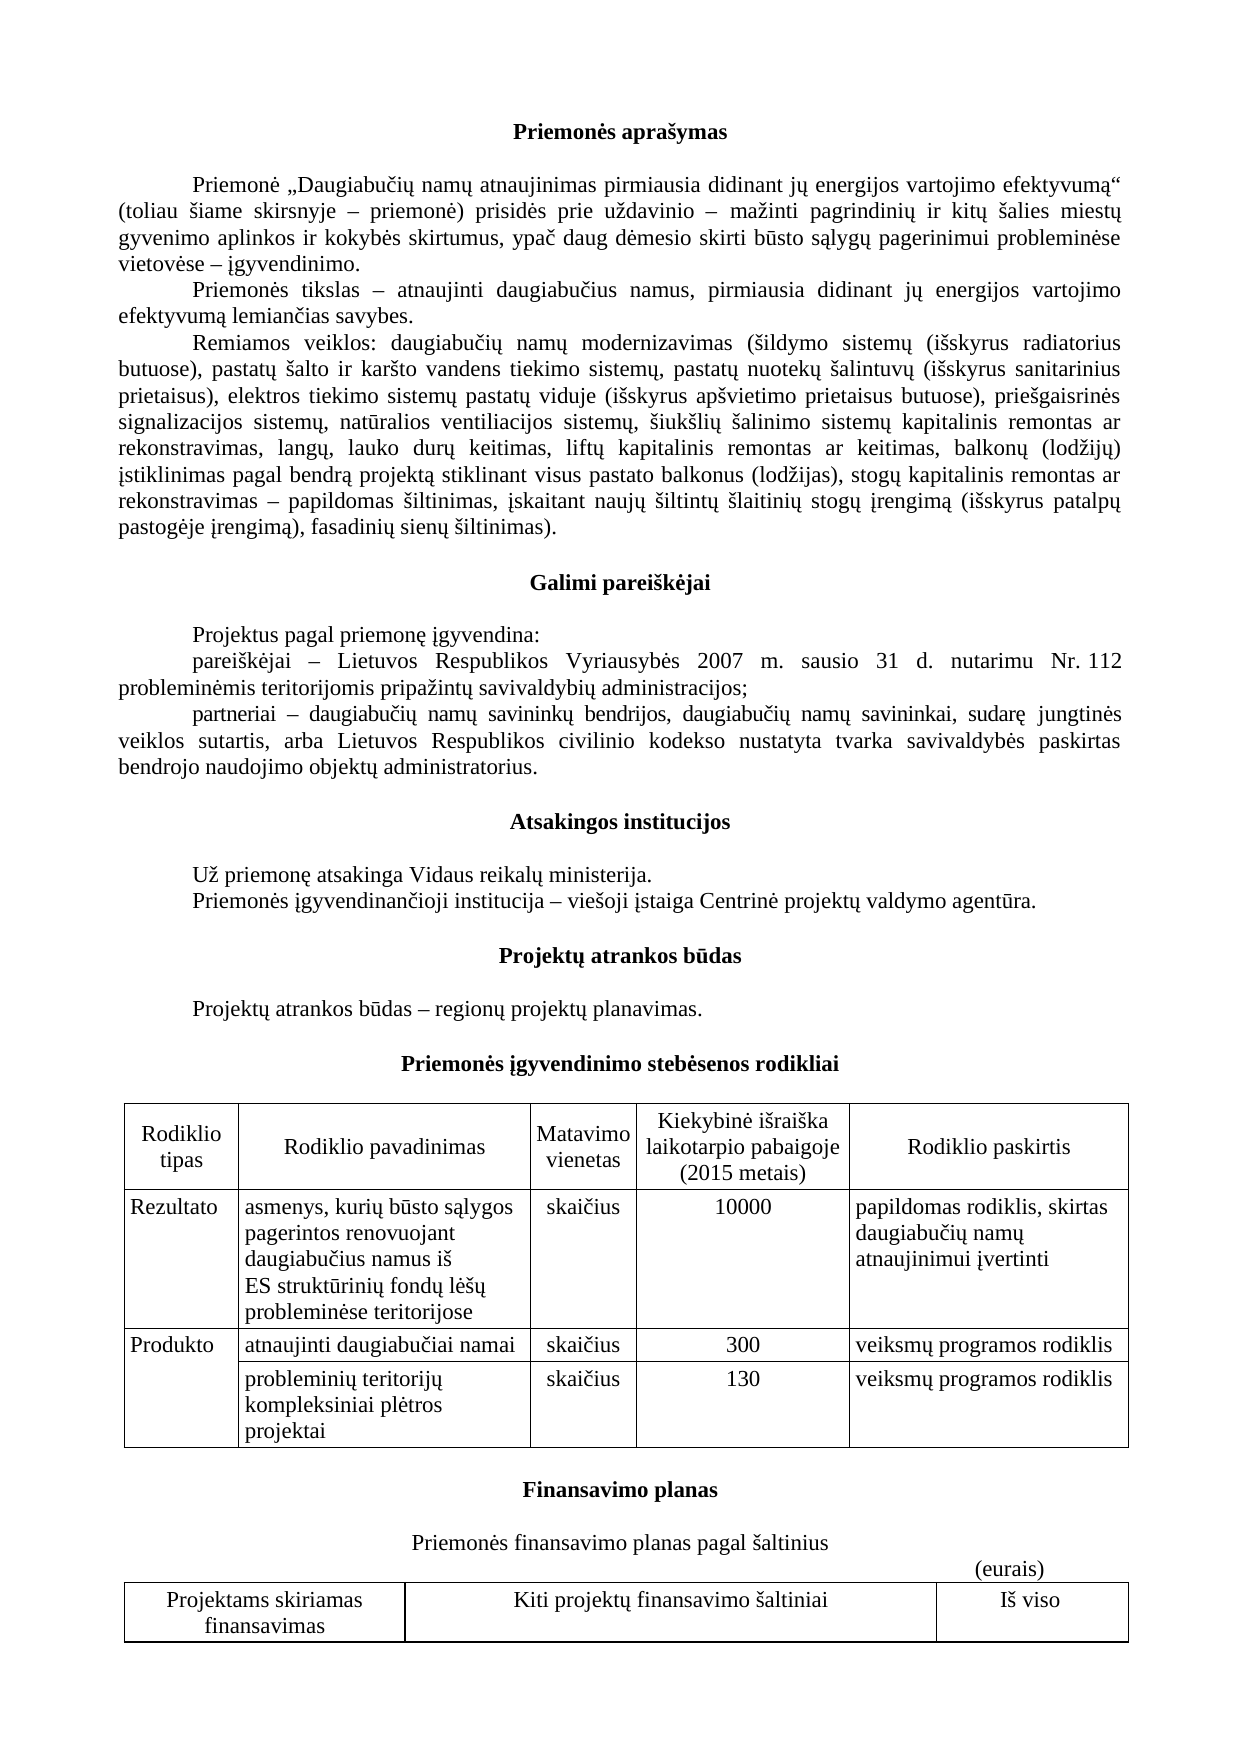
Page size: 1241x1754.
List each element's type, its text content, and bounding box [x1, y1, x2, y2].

table_cell Produkto [125, 1329, 238, 1361]
table_header Projektams skiriamas finansavimas [125, 1583, 404, 1641]
table_cell 10000 [637, 1190, 849, 1327]
text Projektus pagal priemonę įgyvendina: [118, 621, 1122, 648]
table_cell 130 [637, 1362, 849, 1447]
table_cell Rezultato [125, 1190, 238, 1327]
table_header Rodiklio tipas [125, 1104, 238, 1189]
text Priemonės įgyvendinančioji institucija – viešoji įstaiga Centrinė projektų valdymo agentūra. [118, 887, 1122, 913]
text Už priemonę atsakinga Vidaus reikalų ministerija. [118, 861, 1122, 887]
text Projektų atrankos būdas [118, 942, 1122, 969]
text Priemonės tikslas – atnaujinti daugiabučius namus, pirmiausia didinant jų energijos vartojimo efektyvumą lemiančias savybes. [118, 276, 1122, 329]
table_header Matavimo vienetas [531, 1104, 636, 1189]
table_cell papildomas rodiklis, skirtas daugiabučių namų atnaujinimui įvertinti [850, 1190, 1128, 1327]
text Finansavimo planas [118, 1476, 1122, 1503]
table_header Iš viso [937, 1583, 1128, 1641]
table_cell skaičius [531, 1329, 636, 1361]
table_cell skaičius [531, 1190, 636, 1327]
table_cell skaičius [531, 1362, 636, 1447]
text Atsakingos institucijos [118, 808, 1122, 834]
text Projektų atrankos būdas – regionų projektų planavimas. [118, 995, 1122, 1021]
text Galimi pareiškėjai [118, 568, 1122, 595]
table_cell atnaujinti daugiabučiai namai [239, 1329, 530, 1361]
text Priemonės finansavimo planas pagal šaltinius [118, 1529, 1122, 1555]
table_cell [125, 1361, 238, 1447]
table_header Rodiklio pavadinimas [239, 1104, 530, 1189]
text (eurais) [118, 1555, 1122, 1582]
text Priemonės įgyvendinimo stebėsenos rodikliai [118, 1050, 1122, 1076]
table_cell asmenys, kurių būsto sąlygos pagerintos renovuojant daugiabučius namus iš ES struktūrinių fondų lėšų probleminėse teritorijose [239, 1190, 530, 1327]
text Remiamos veiklos: daugiabučių namų modernizavimas (šildymo sistemų (išskyrus radiatorius butuose), pastatų šalto ir karšto vandens tiekimo sistemų, pastatų nuotekų šalintuvų (išskyrus sanitarinius prietaisus), elektros tiekimo sistemų pastatų viduje (išskyrus apšvietimo prietaisus butuose), priešgaisrinės signalizacijos sistemų, natūralios ventiliacijos sistemų, šiukšlių šalinimo sistemų kapitalinis remontas ar rekonstravimas, langų, lauko durų keitimas, liftų kapitalinis remontas ar keitimas, balkonų (lodžijų) įstiklinimas pagal bendrą projektą stiklinant visus pastato balkonus (lodžijas), stogų kapitalinis remontas ar rekonstravimas – papildomas šiltinimas, įskaitant naujų šiltintų šlaitinių stogų įrengimą (išskyrus patalpų pastogėje įrengimą), fasadinių sienų šiltinimas). [118, 329, 1122, 540]
text pareiškėjai – Lietuvos Respublikos Vyriausybės 2007 m. sausio 31 d. nutarimu Nr. 112 probleminėmis teritorijomis pripažintų savivaldybių administracijos; [118, 648, 1122, 700]
text Priemonė „Daugiabučių namų atnaujinimas pirmiausia didinant jų energijos vartojimo efektyvumą“ (toliau šiame skirsnyje – priemonė) prisidės prie uždavinio – mažinti pagrindinių ir kitų šalies miestų gyvenimo aplinkos ir kokybės skirtumus, ypač daug dėmesio skirti būsto sąlygų pagerinimui probleminėse vietovėse – įgyvendinimo. [118, 171, 1122, 276]
table_cell probleminių teritorijų kompleksiniai plėtros projektai [239, 1362, 530, 1447]
text partneriai – daugiabučių namų savininkų bendrijos, daugiabučių namų savininkai, sudarę jungtinės veiklos sutartis, arba Lietuvos Respublikos civilinio kodekso nustatyta tvarka savivaldybės paskirtas bendrojo naudojimo objektų administratorius. [118, 700, 1122, 779]
table_cell 300 [637, 1329, 849, 1361]
table_header Rodiklio paskirtis [850, 1104, 1128, 1189]
table_header Kiti projektų finansavimo šaltiniai [406, 1583, 936, 1641]
text Priemonės aprašymas [118, 118, 1122, 144]
table_header Kiekybinė išraiška laikotarpio pabaigoje (2015 metais) [637, 1104, 849, 1189]
table_cell veiksmų programos rodiklis [850, 1329, 1128, 1361]
table_cell veiksmų programos rodiklis [850, 1362, 1128, 1447]
